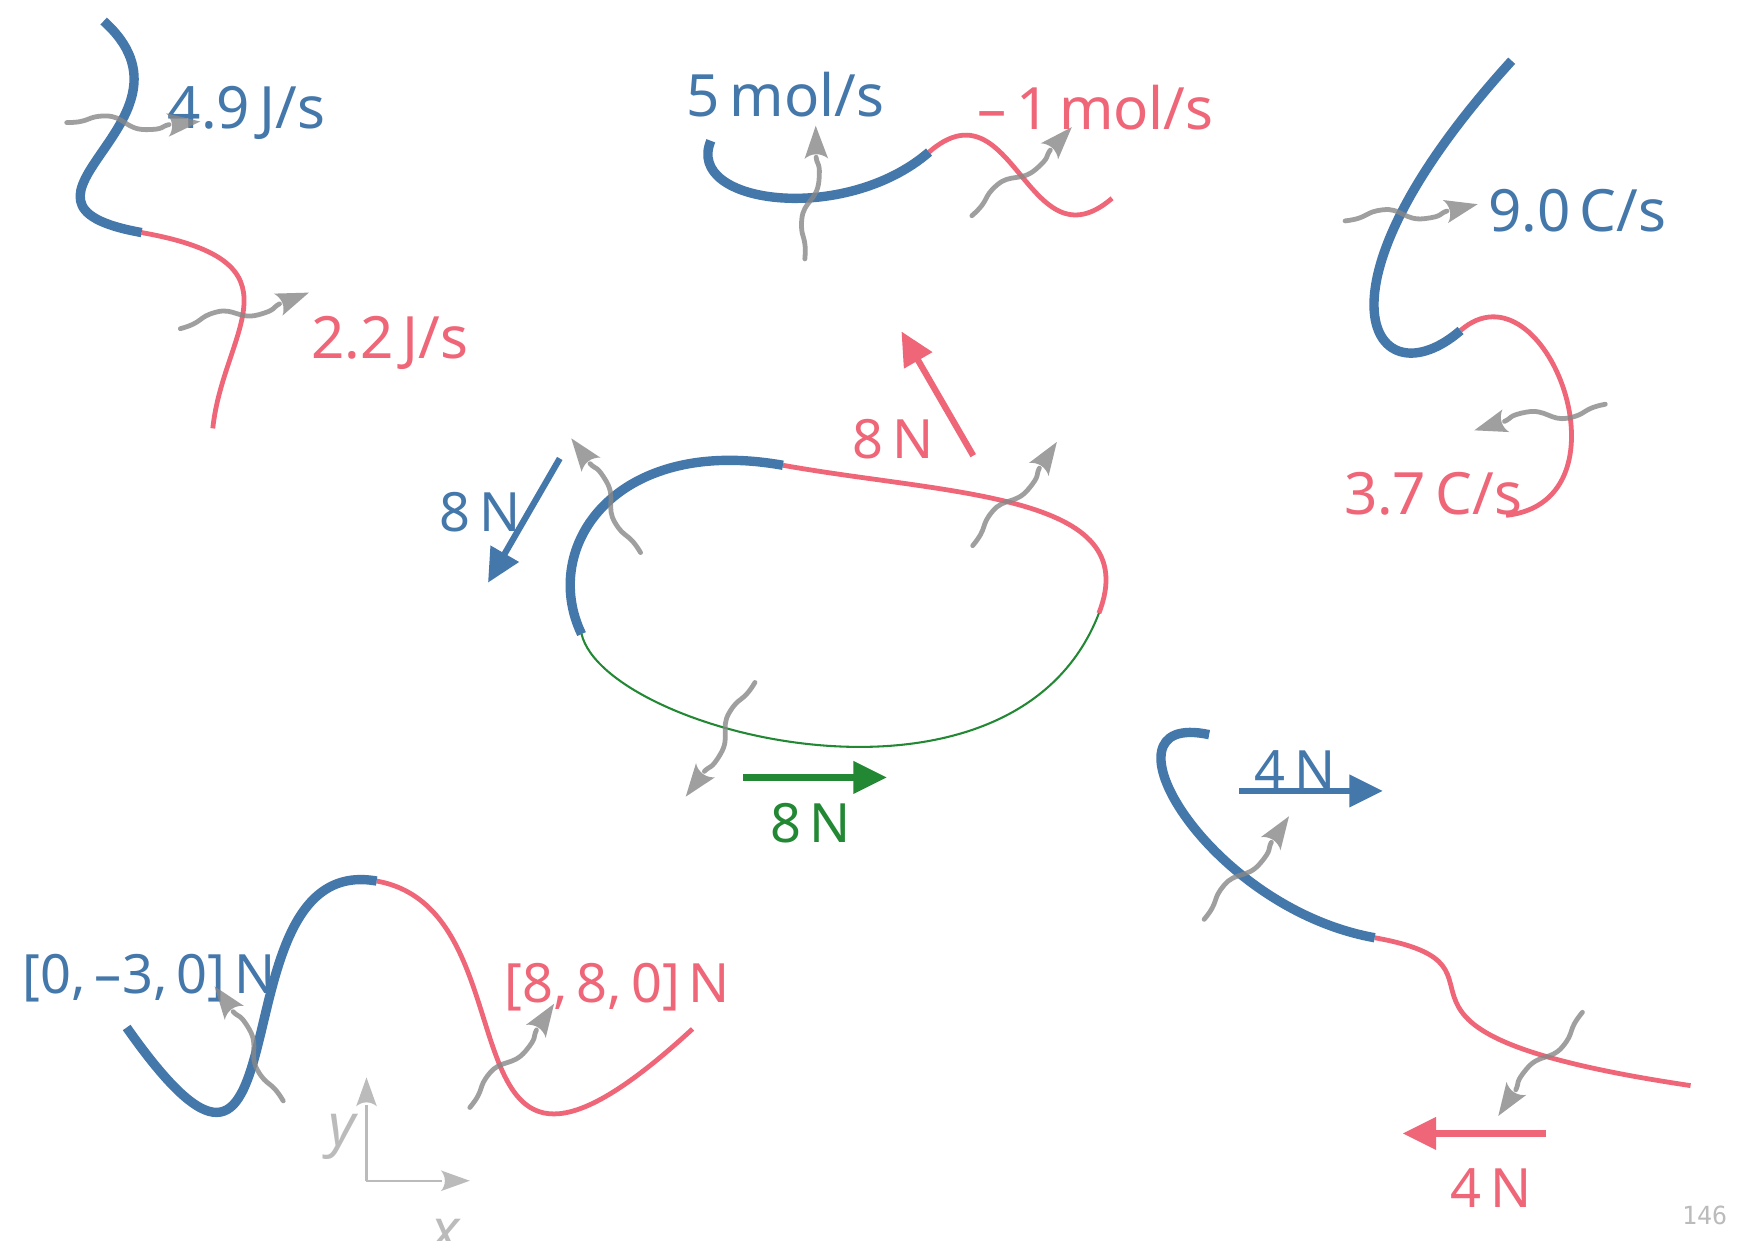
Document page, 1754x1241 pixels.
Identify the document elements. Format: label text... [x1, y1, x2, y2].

text_box y [313, 1067, 373, 1147]
text_box 2.2 J/s [296, 281, 486, 361]
text_box 5 mol/s [672, 38, 899, 118]
text_box 9.0 C/s [1473, 153, 1685, 233]
text_box 8 N [424, 458, 534, 533]
text_box – 1 mol/s [962, 52, 1226, 132]
text_box 4.9 J/s [153, 50, 343, 130]
text_box 3.7 C/s [1329, 436, 1541, 516]
text_box x [416, 1172, 476, 1241]
text_box 8 N [755, 770, 864, 845]
text_box 8 N [837, 386, 947, 461]
text_box 4 N [1239, 716, 1348, 788]
text_box [0, –3, 0] N [8, 920, 276, 995]
text_box 4 N [1435, 1137, 1545, 1209]
text_box [8, 8, 0] N [490, 929, 730, 1005]
